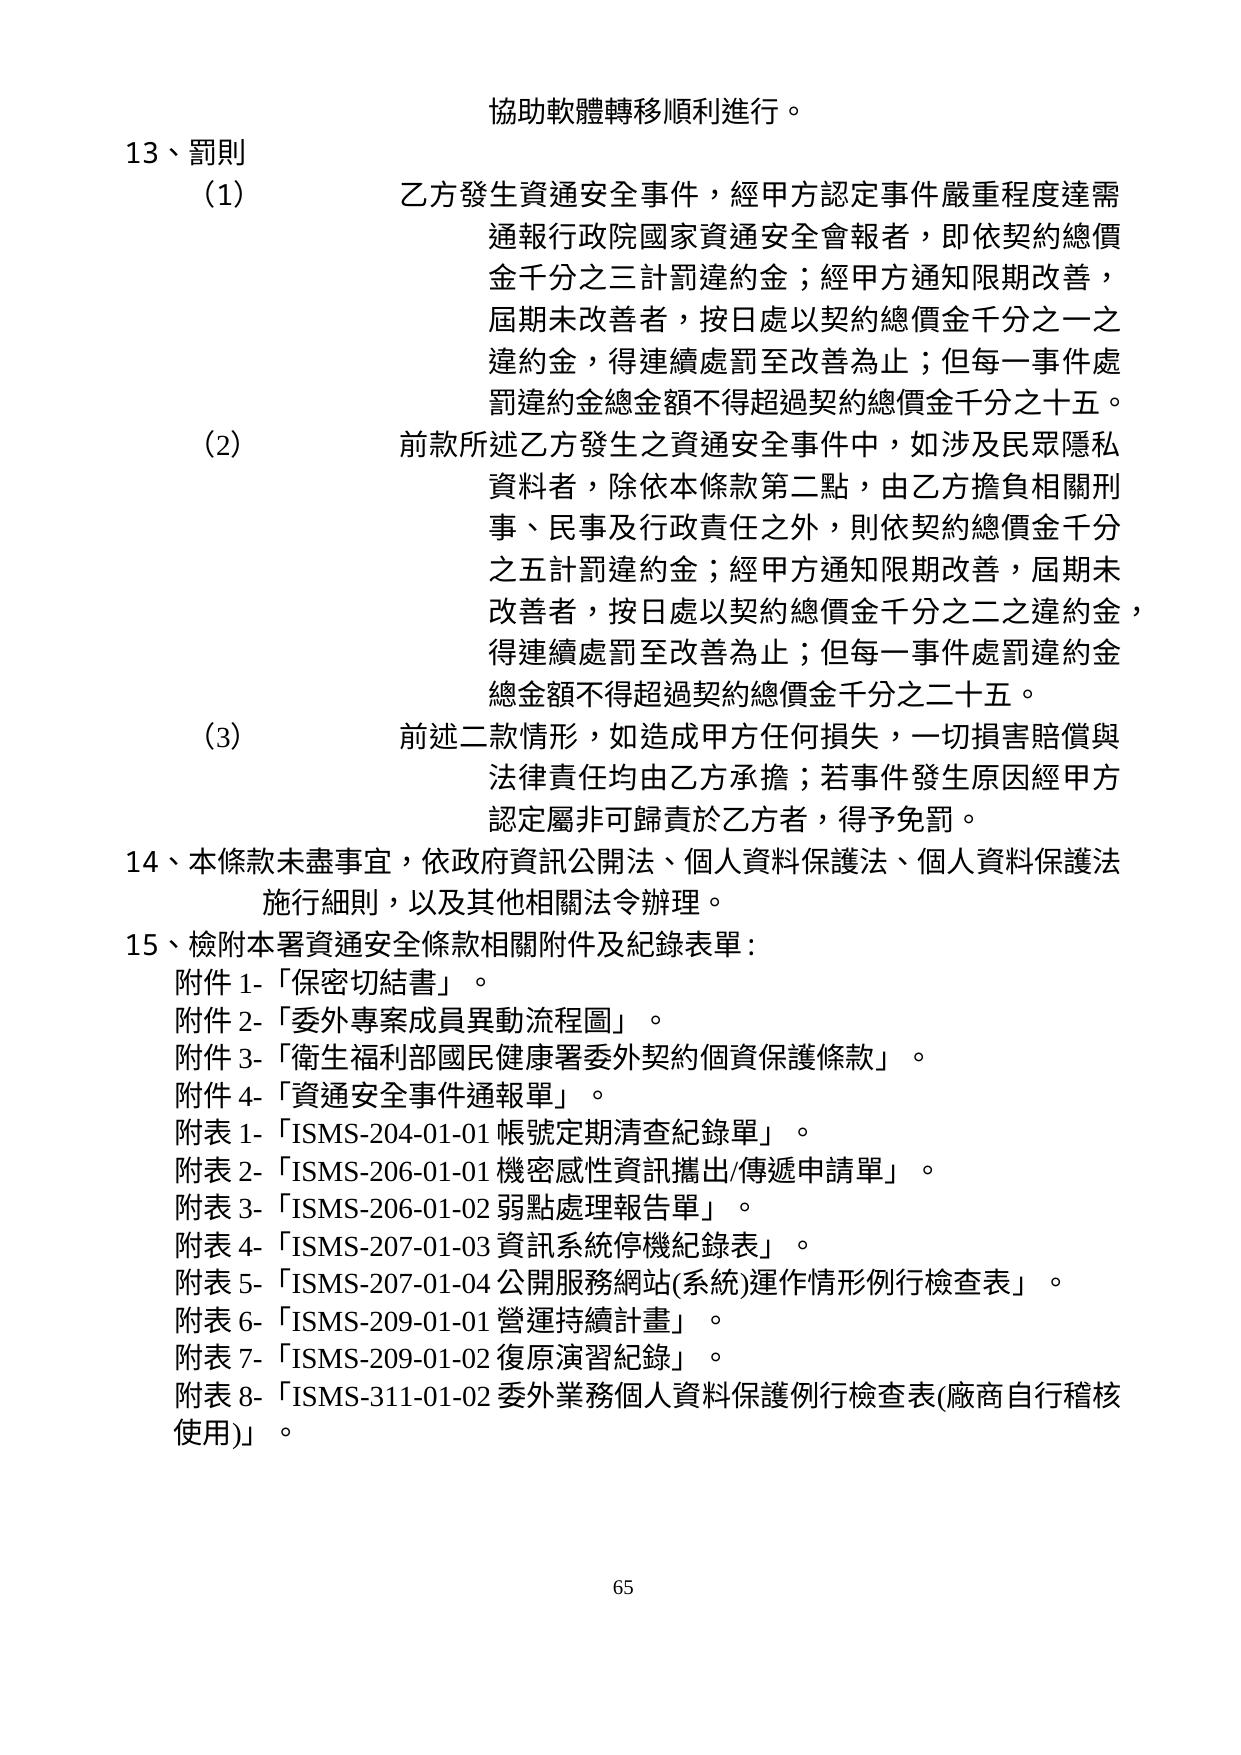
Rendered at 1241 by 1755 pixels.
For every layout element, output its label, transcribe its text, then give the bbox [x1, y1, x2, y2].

text 附表2-「ISMS-206-01-01機密感性資訊攜出/傳遞申請單」。 [173, 1151, 1122, 1189]
text 附表7-「ISMS-209-01-02復原演習紀錄」。 [173, 1339, 1122, 1376]
list 罰則 [124, 130, 1122, 172]
list 協助軟體轉移順利進行。 [187, 89, 1122, 130]
text 附表4-「ISMS-207-01-03資訊系統停機紀錄表」。 [173, 1226, 1122, 1264]
text 附表1-「ISMS-204-01-01帳號定期清查紀錄單」。 [173, 1114, 1122, 1151]
list 檢附本署資通安全條款相關附件及紀錄表單: [124, 922, 1122, 964]
text 附表3-「ISMS-206-01-02弱點處理報告單」。 [173, 1189, 1122, 1226]
text 附件3-「衛生福利部國民健康署委外契約個資保護條款」。 [173, 1039, 1122, 1076]
text 附件4-「資通安全事件通報單」。 [173, 1076, 1122, 1114]
list 乙方發生資通安全事件，經甲方認定事件嚴重程度達需通報行政院國家資通安全會報者，即依契約總價金千分之三計罰違約金；經甲方通知限期改善，屆期未改善者，按日處以契約總價金千分之一之違約金，得連續處罰至改善為止；但每一事件處罰違約金總金額不得超過契約總價金千分之十五。 [187, 172, 1122, 422]
text 附件1-「保密切結書」。 [173, 964, 1122, 1001]
list 前述二款情形，如造成甲方任何損失，一切損害賠償與法律責任均由乙方承擔；若事件發生原因經甲方認定屬非可歸責於乙方者，得予免罰。 [187, 714, 1122, 839]
text 附表5-「ISMS-207-01-04公開服務網站(系統)運作情形例行檢查表」。 [173, 1264, 1122, 1301]
text 附件2-「委外專案成員異動流程圖」。 [173, 1001, 1122, 1039]
text 附表8-「ISMS-311-01-02委外業務個人資料保護例行檢查表(廠商自行稽核使用)」。 [173, 1376, 1122, 1451]
list 本條款未盡事宜，依政府資訊公開法、個人資料保護法、個人資料保護法施行細則，以及其他相關法令辦理。 [124, 839, 1122, 922]
list 前款所述乙方發生之資通安全事件中，如涉及民眾隱私資料者，除依本條款第二點，由乙方擔負相關刑事、民事及行政責任之外，則依契約總價金千分之五計罰違約金；經甲方通知限期改善，屆期未改善者，按日處以契約總價金千分之二之違約金，得連續處罰至改善為止；但每一事件處罰違約金總金額不得超過契約總價金千分之二十五。 [187, 422, 1122, 714]
text 附表6-「ISMS-209-01-01營運持續計畫」。 [173, 1301, 1122, 1339]
